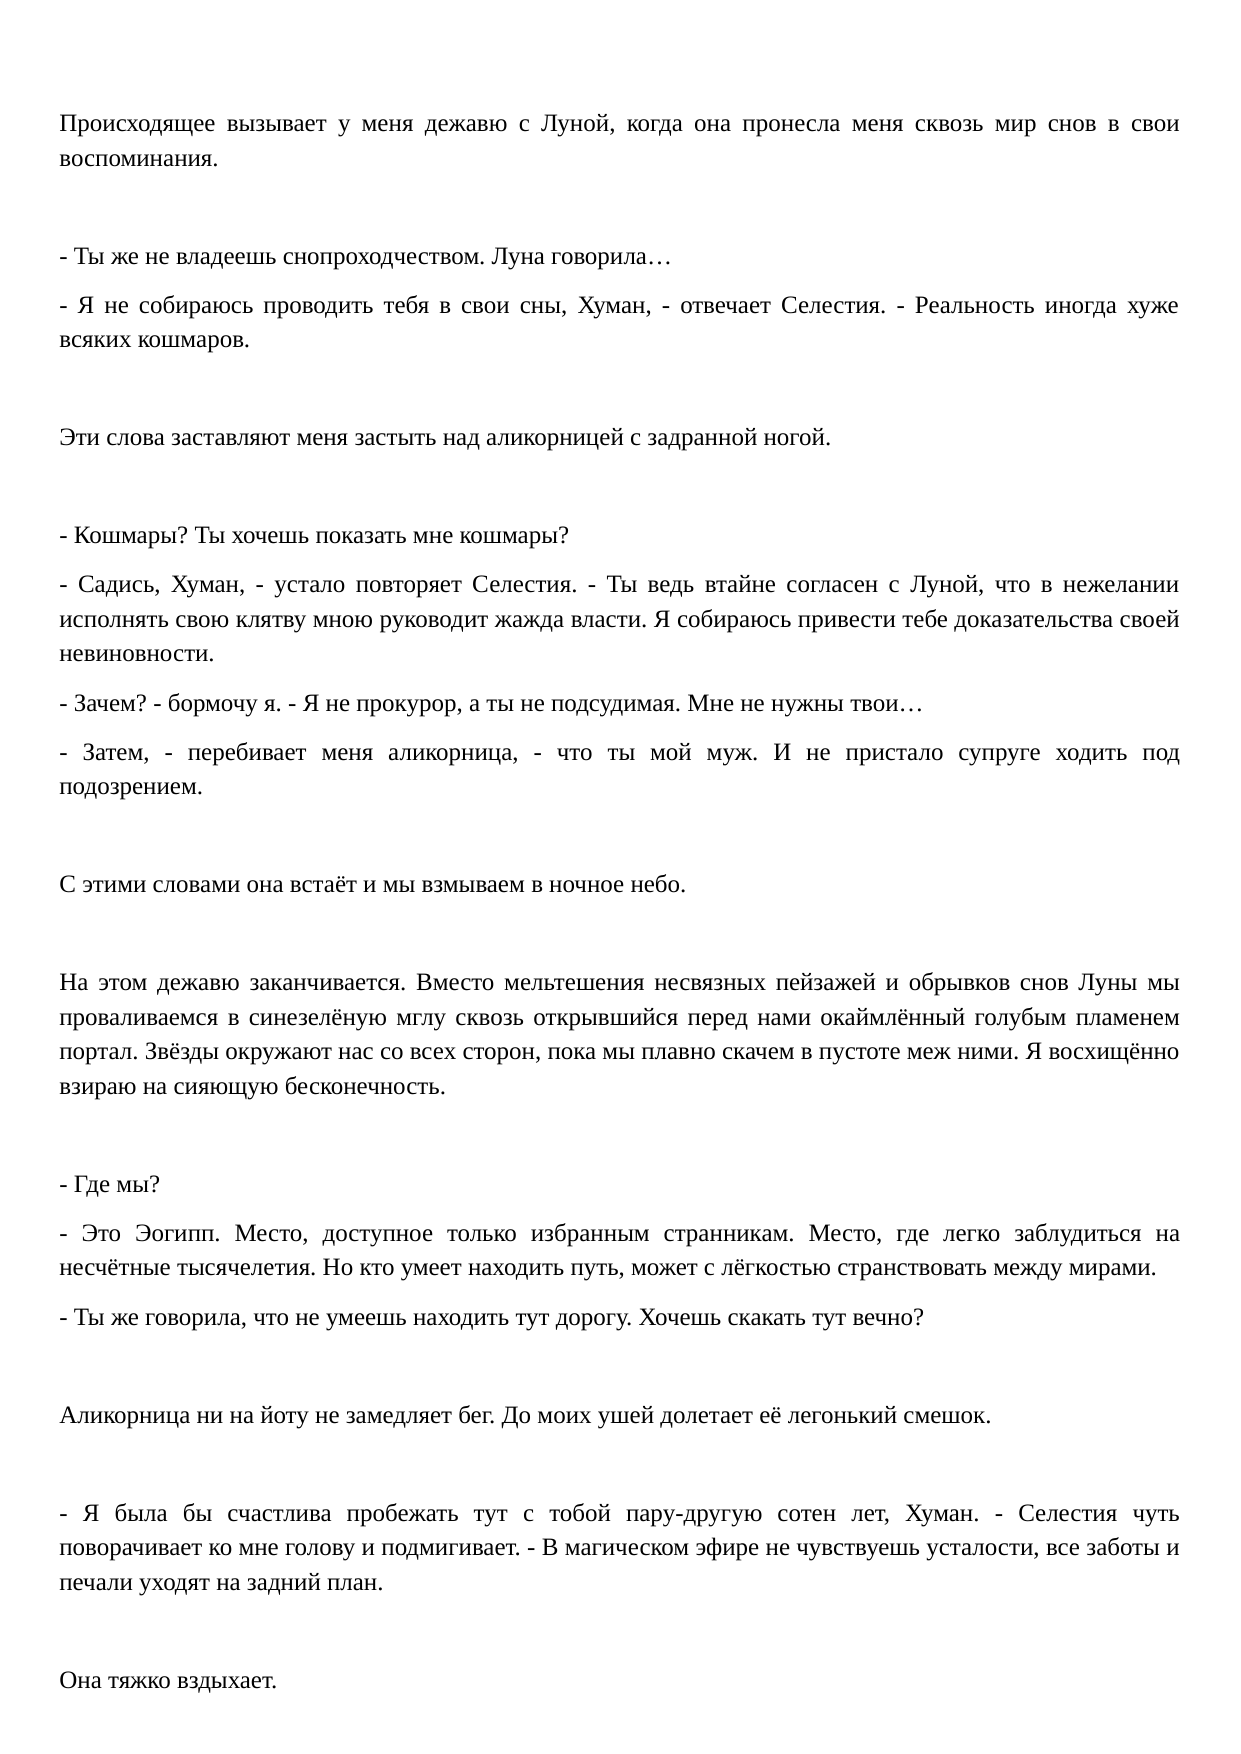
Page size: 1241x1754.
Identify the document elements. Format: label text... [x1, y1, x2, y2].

text - Ты же не владеешь снопроходчеством. Луна говорила… [59, 241, 1181, 269]
text - Зачем? - бормочу я. - Я не прокурор, а ты не подсудимая. Мне не нужны твои… [59, 688, 1181, 716]
text - Затем, - перебивает меня аликорница, - что ты мой муж. И не пристало супруге ходить под подозрением. [59, 737, 1181, 800]
text - Я не собираюсь проводить тебя в свои сны, Хуман, - отвечает Селестия. - Реальность иногда хуже всяких кошмаров. [59, 290, 1181, 353]
text - Я была бы счастлива пробежать тут с тобой пару-другую сотен лет, Хуман. - Селестия чуть поворачивает ко мне голову и подмигивает. - В магическом эфире не чувствуешь усталости, все заботы и печали уходят на задний план. [59, 1498, 1181, 1596]
text - Это Эогипп. Место, доступное только избранным странникам. Место, где легко заблудиться на несчётные тысячелетия. Но кто умеет находить путь, может с лёгкостью странствовать между мирами. [59, 1218, 1181, 1281]
text На этом дежавю заканчивается. Вместо мельтешения несвязных пейзажей и обрывков снов Луны мы проваливаемся в синезелёную мглу сквозь открывшийся перед нами окаймлённый голубым пламенем портал. Звёзды окружают нас со всех сторон, пока мы плавно скачем в пустоте меж ними. Я восхищённо взираю на сияющую бесконечность. [59, 967, 1181, 1099]
text Эти слова заставляют меня застыть над аликорницей с задранной ногой. [59, 422, 1181, 451]
text - Садись, Хуман, - устало повторяет Селестия. - Ты ведь втайне согласен с Луной, что в нежелании исполнять свою клятву мною руководит жажда власти. Я собираюсь привести тебе доказательства своей невиновности. [59, 569, 1181, 667]
text - Кошмары? Ты хочешь показать мне кошмары? [59, 521, 1181, 549]
text - Ты же говорила, что не умеешь находить тут дорогу. Хочешь скакать тут вечно? [59, 1302, 1181, 1330]
text - Где мы? [59, 1169, 1181, 1198]
text С этими словами она встаёт и мы взмываем в ночное небо. [59, 869, 1181, 898]
text Она тяжко вздыхает. [59, 1665, 1181, 1694]
text Происходящее вызывает у меня дежавю с Луной, когда она пронесла меня сквозь мир снов в свои воспоминания. [59, 108, 1181, 171]
text Аликорница ни на йоту не замедляет бег. До моих ушей долетает её легонький смешок. [59, 1400, 1181, 1428]
